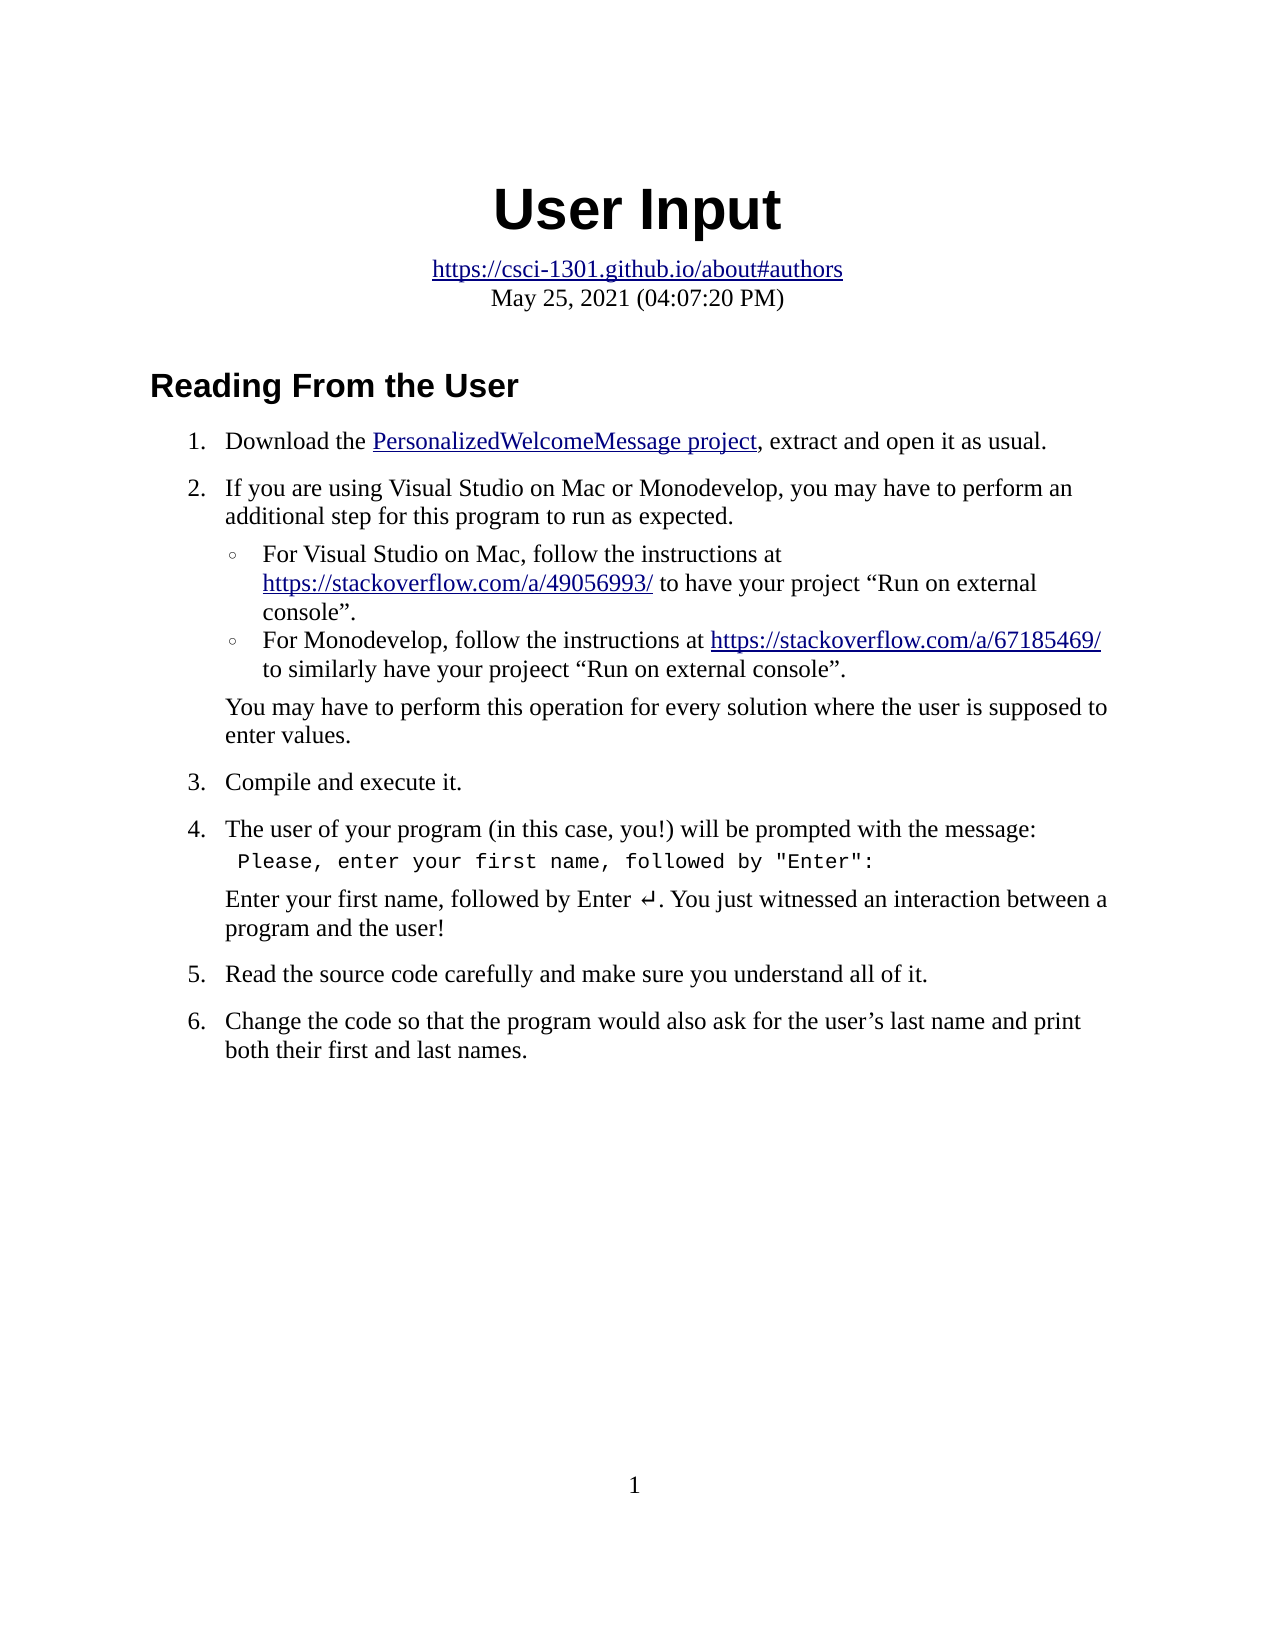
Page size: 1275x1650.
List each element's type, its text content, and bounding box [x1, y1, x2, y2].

list Read the source code carefully and make sure you understand all of it. [187, 959, 1125, 988]
title User Input [150, 175, 1125, 242]
list Compile and execute it. [187, 767, 1125, 796]
list If you are using Visual Studio on Mac or Monodevelop, you may have to perform an additional step for this program to run as expected. [187, 473, 1125, 530]
list Enter your first name, followed by Enter ↵. You just witnessed an interaction between a program and the user! [187, 884, 1125, 942]
list You may have to perform this operation for every solution where the user is supposed to enter values. [187, 692, 1125, 749]
list For Monodevelop, follow the instructions at https://stackoverflow.com/a/67185469/ to similarly have your projeect “Run on external console”. [225, 625, 1125, 683]
list The user of your program (in this case, you!) will be prompted with the message: [187, 814, 1125, 843]
list Download the PersonalizedWelcomeMessage project, extract and open it as usual. [187, 426, 1125, 455]
list Change the code so that the program would also ask for the user’s last name and print both their first and last names. [187, 1006, 1125, 1064]
text https://csci-1301.github.io/about#authors [150, 254, 1125, 283]
list Please, enter your first name, followed by "Enter": [187, 852, 1125, 875]
text May 25, 2021 (04:07:20 PM) [150, 283, 1125, 312]
subtitle Reading From the User [150, 366, 1125, 404]
list For Visual Studio on Mac, follow the instructions at https://stackoverflow.com/a/49056993/ to have your project “Run on external console”. [225, 539, 1125, 625]
